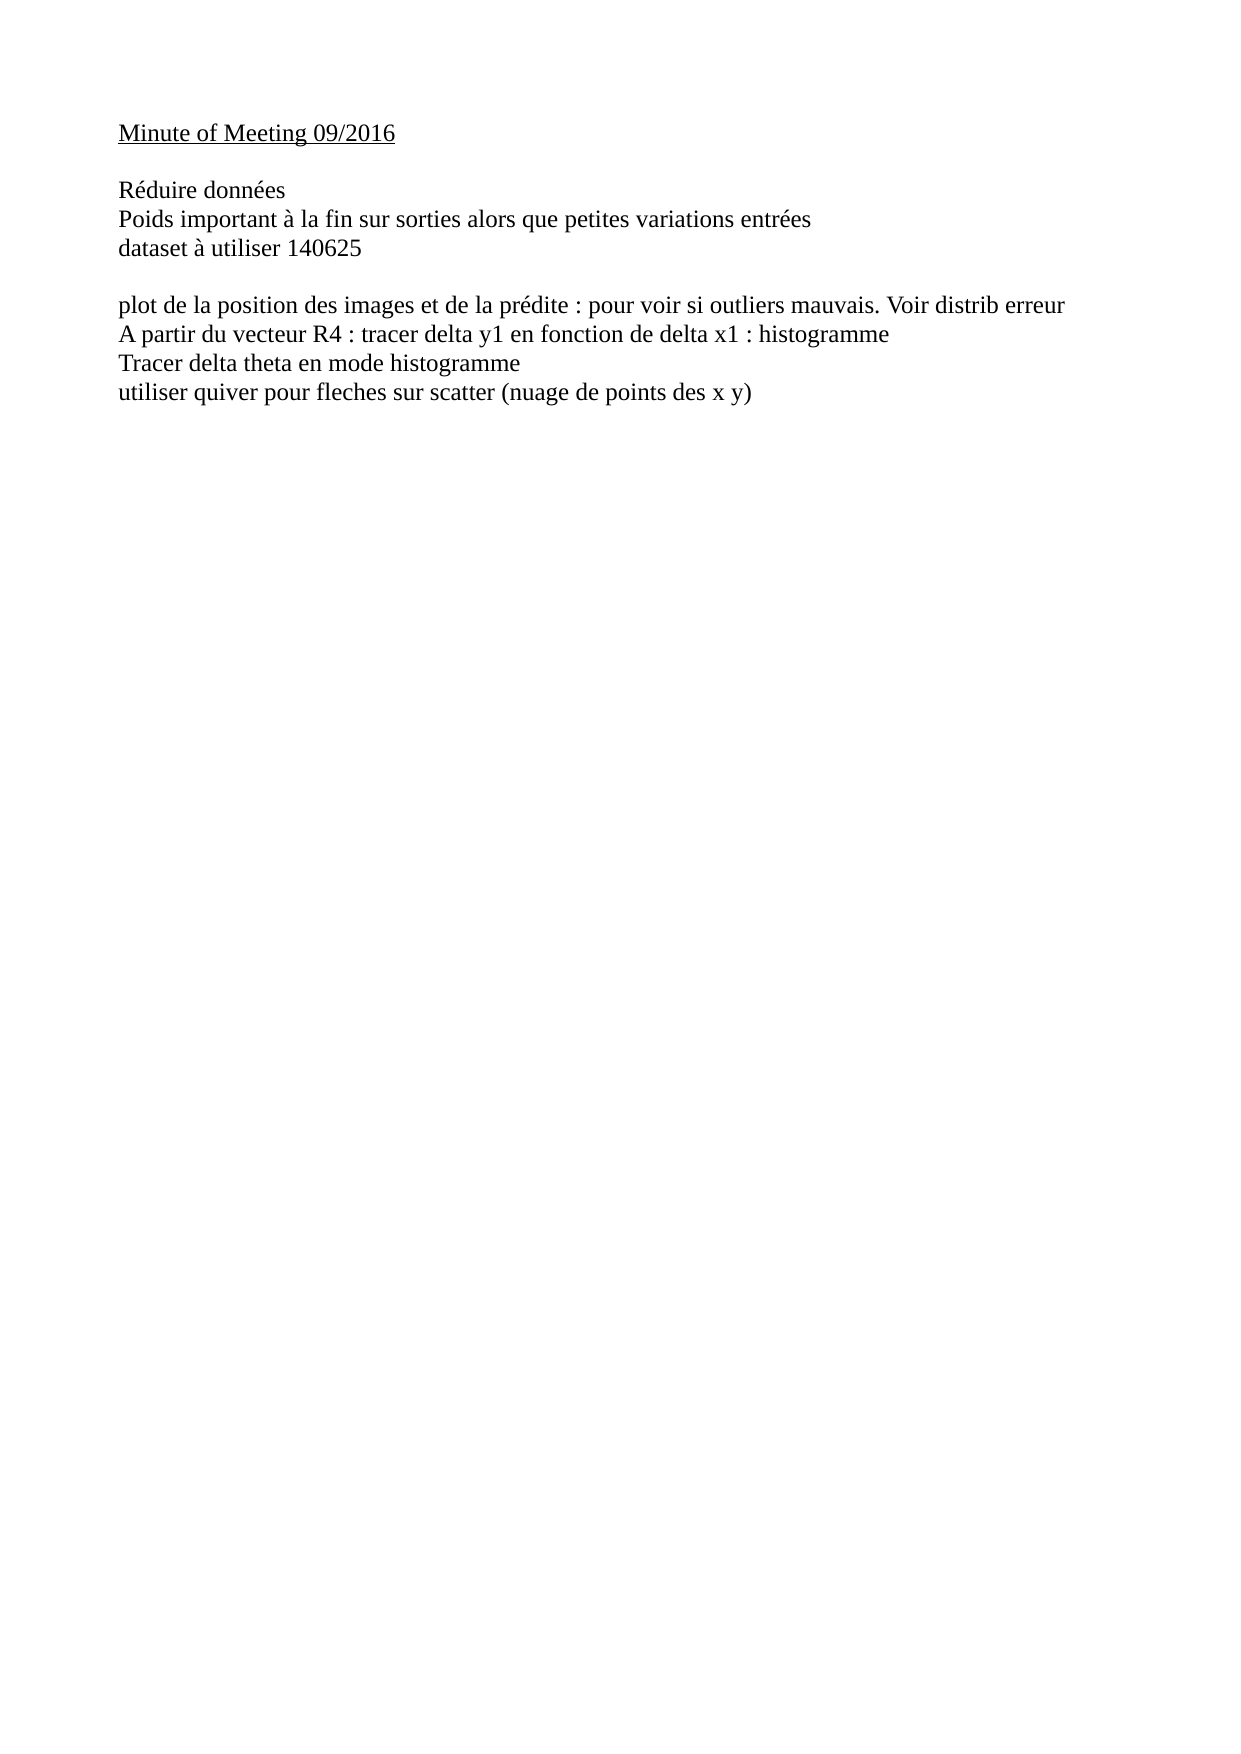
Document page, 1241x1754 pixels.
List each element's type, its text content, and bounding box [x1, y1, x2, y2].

text utiliser quiver pour fleches sur scatter (nuage de points des x y) [118, 377, 1122, 406]
text Tracer delta theta en mode histogramme [118, 348, 1122, 377]
text Poids important à la fin sur sorties alors que petites variations entrées [118, 204, 1122, 233]
text Réduire données [118, 176, 1122, 204]
text A partir du vecteur R4 : tracer delta y1 en fonction de delta x1 : histogramme [118, 319, 1122, 348]
text plot de la position des images et de la prédite : pour voir si outliers mauvais. Voir distrib erreur [118, 291, 1122, 319]
text dataset à utiliser 140625 [118, 233, 1122, 262]
text Minute of Meeting 09/2016 [118, 118, 1122, 147]
